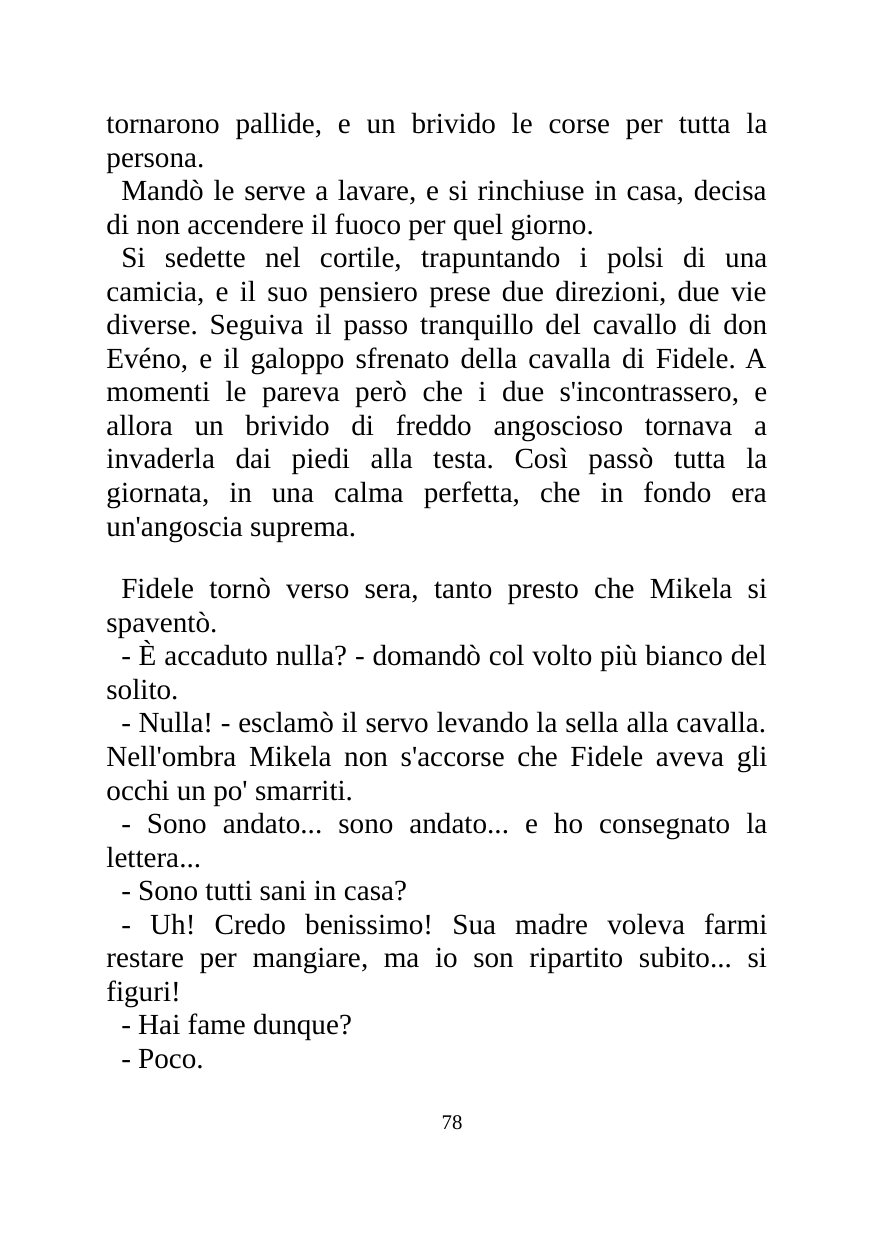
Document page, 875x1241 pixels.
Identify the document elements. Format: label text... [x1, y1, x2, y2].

text - Poco. [106, 1041, 768, 1074]
text - Sono andato... sono andato... e ho consegnato la lettera... [106, 806, 768, 873]
text - È accaduto nulla? - domandò col volto più bianco del solito. [106, 638, 768, 706]
text - Sono tutti sani in casa? [106, 873, 768, 907]
text - Uh! Credo benissimo! Sua madre voleva farmi restare per mangiare, ma io son ripartito subito... si figuri! [106, 907, 768, 1007]
text tornarono pallide, e un brivido le corse per tutta la persona. [106, 106, 768, 173]
text - Nulla! - esclamò il servo levando la sella alla cavalla. Nell'ombra Mikela non s'accorse che Fidele aveva gli occhi un po' smarriti. [106, 706, 768, 806]
text Mandò le serve a lavare, e si rinchiuse in casa, decisa di non accendere il fuoco per quel giorno. [106, 173, 768, 240]
text - Hai fame dunque? [106, 1007, 768, 1041]
text Si sedette nel cortile, trapuntando i polsi di una camicia, e il suo pensiero prese due direzioni, due vie diverse. Seguiva il passo tranquillo del cavallo di don Evéno, e il galoppo sfrenato della cavalla di Fidele. A momenti le pareva però che i due s'incontrassero, e allora un brivido di freddo angoscioso tornava a invaderla dai piedi alla testa. Così passò tutta la giornata, in una calma perfetta, che in fondo era un'angoscia suprema. [106, 240, 768, 542]
text Fidele tornò verso sera, tanto presto che Mikela si spaventò. [106, 571, 768, 638]
